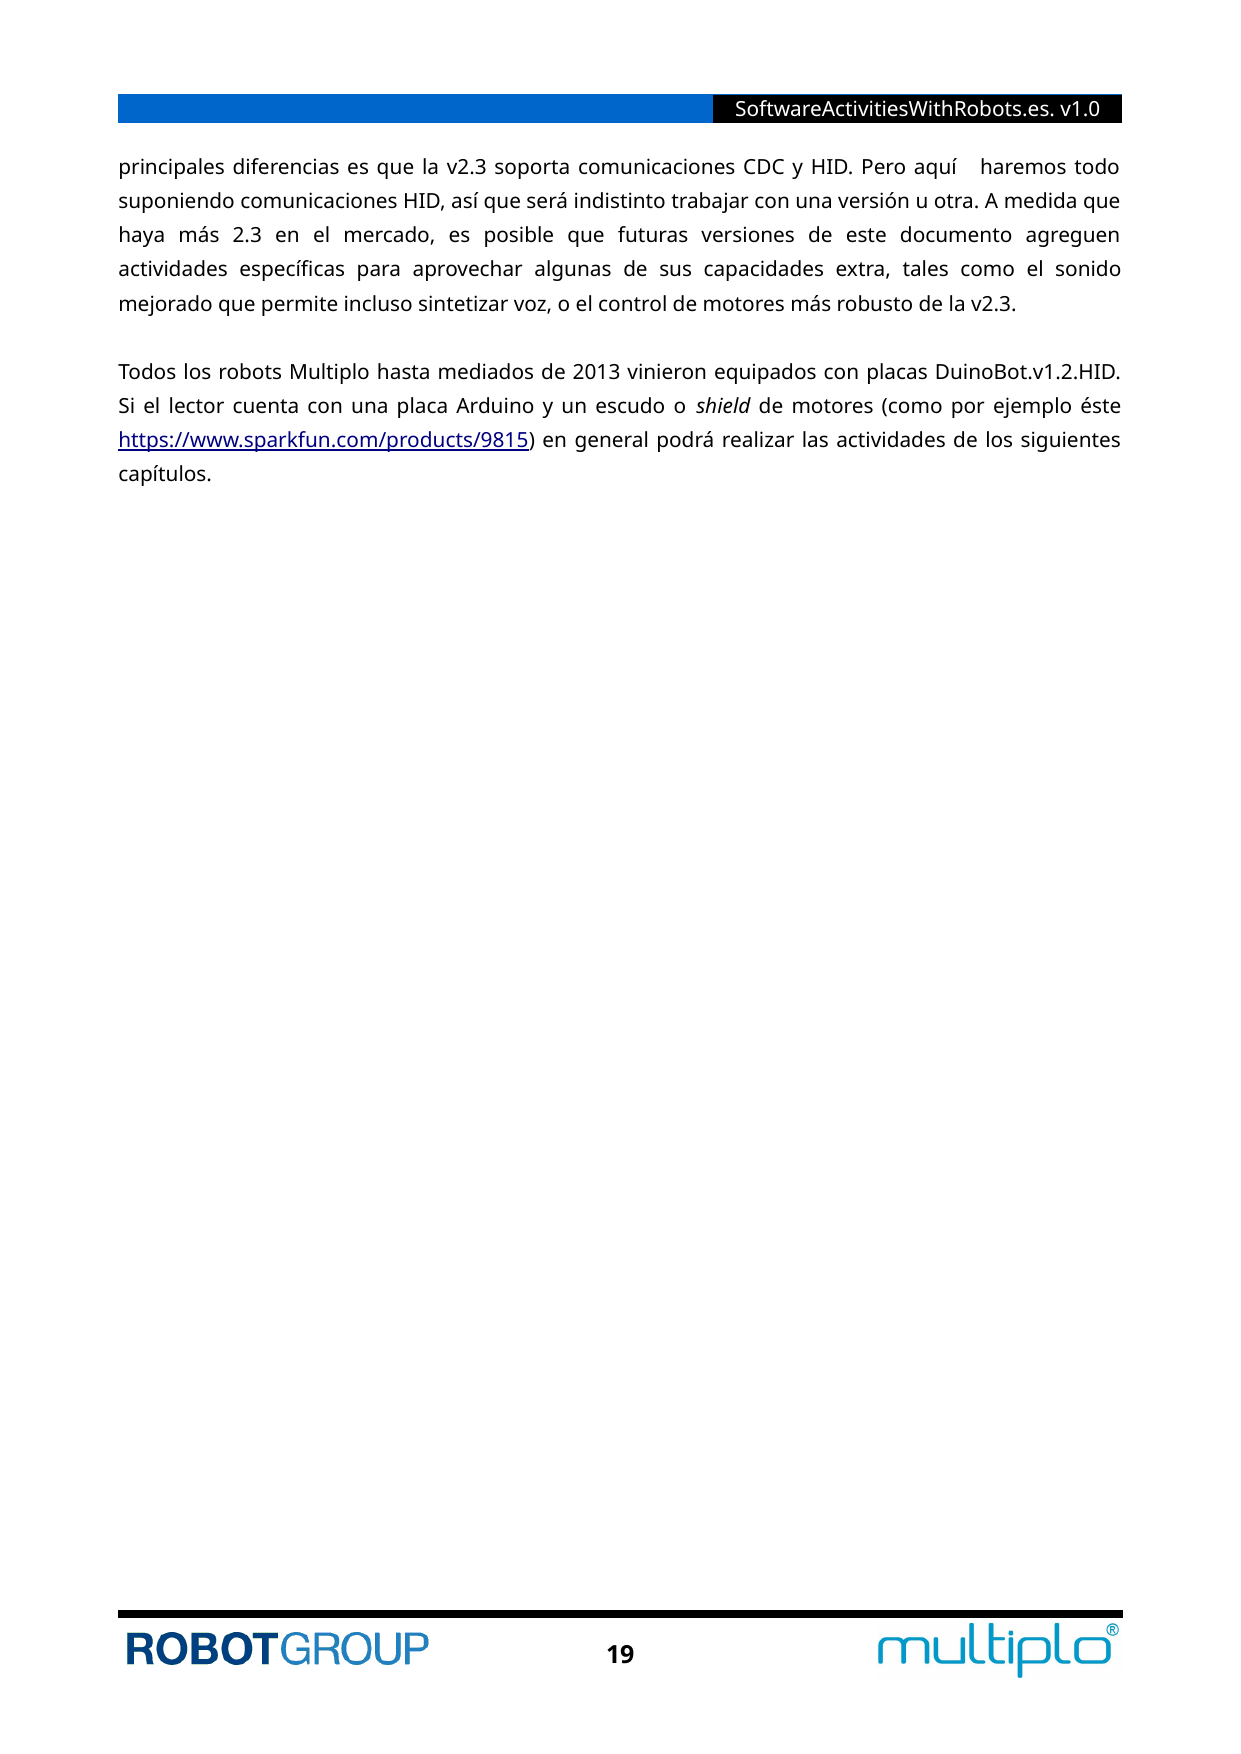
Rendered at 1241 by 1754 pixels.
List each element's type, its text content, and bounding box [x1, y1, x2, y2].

picture [877, 1622, 1123, 1679]
text Todos los robots Multiplo hasta mediados de 2013 vinieron equipados con placas DuinoBot.v1.2.HID. Si el lector cuenta con una placa Arduino y un escudo o shield de motores (como por ejemplo éste https://www.sparkfun.com/products/9815) en general podrá realizar las actividades de los siguientes capítulos. [118, 357, 1122, 487]
text principales diferencias es que la v2.3 soporta comunicaciones CDC y HID. Pero aquí haremos todo suponiendo comunicaciones HID, así que será indistinto trabajar con una versión u otra. A medida que haya más 2.3 en el mercado, es posible que futuras versiones de este documento agreguen actividades específicas para aprovechar algunas de sus capacidades extra, tales como el sonido mejorado que permite incluso sintetizar voz, o el control de motores más robusto de la v2.3. [118, 152, 1122, 317]
picture [118, 1622, 434, 1673]
